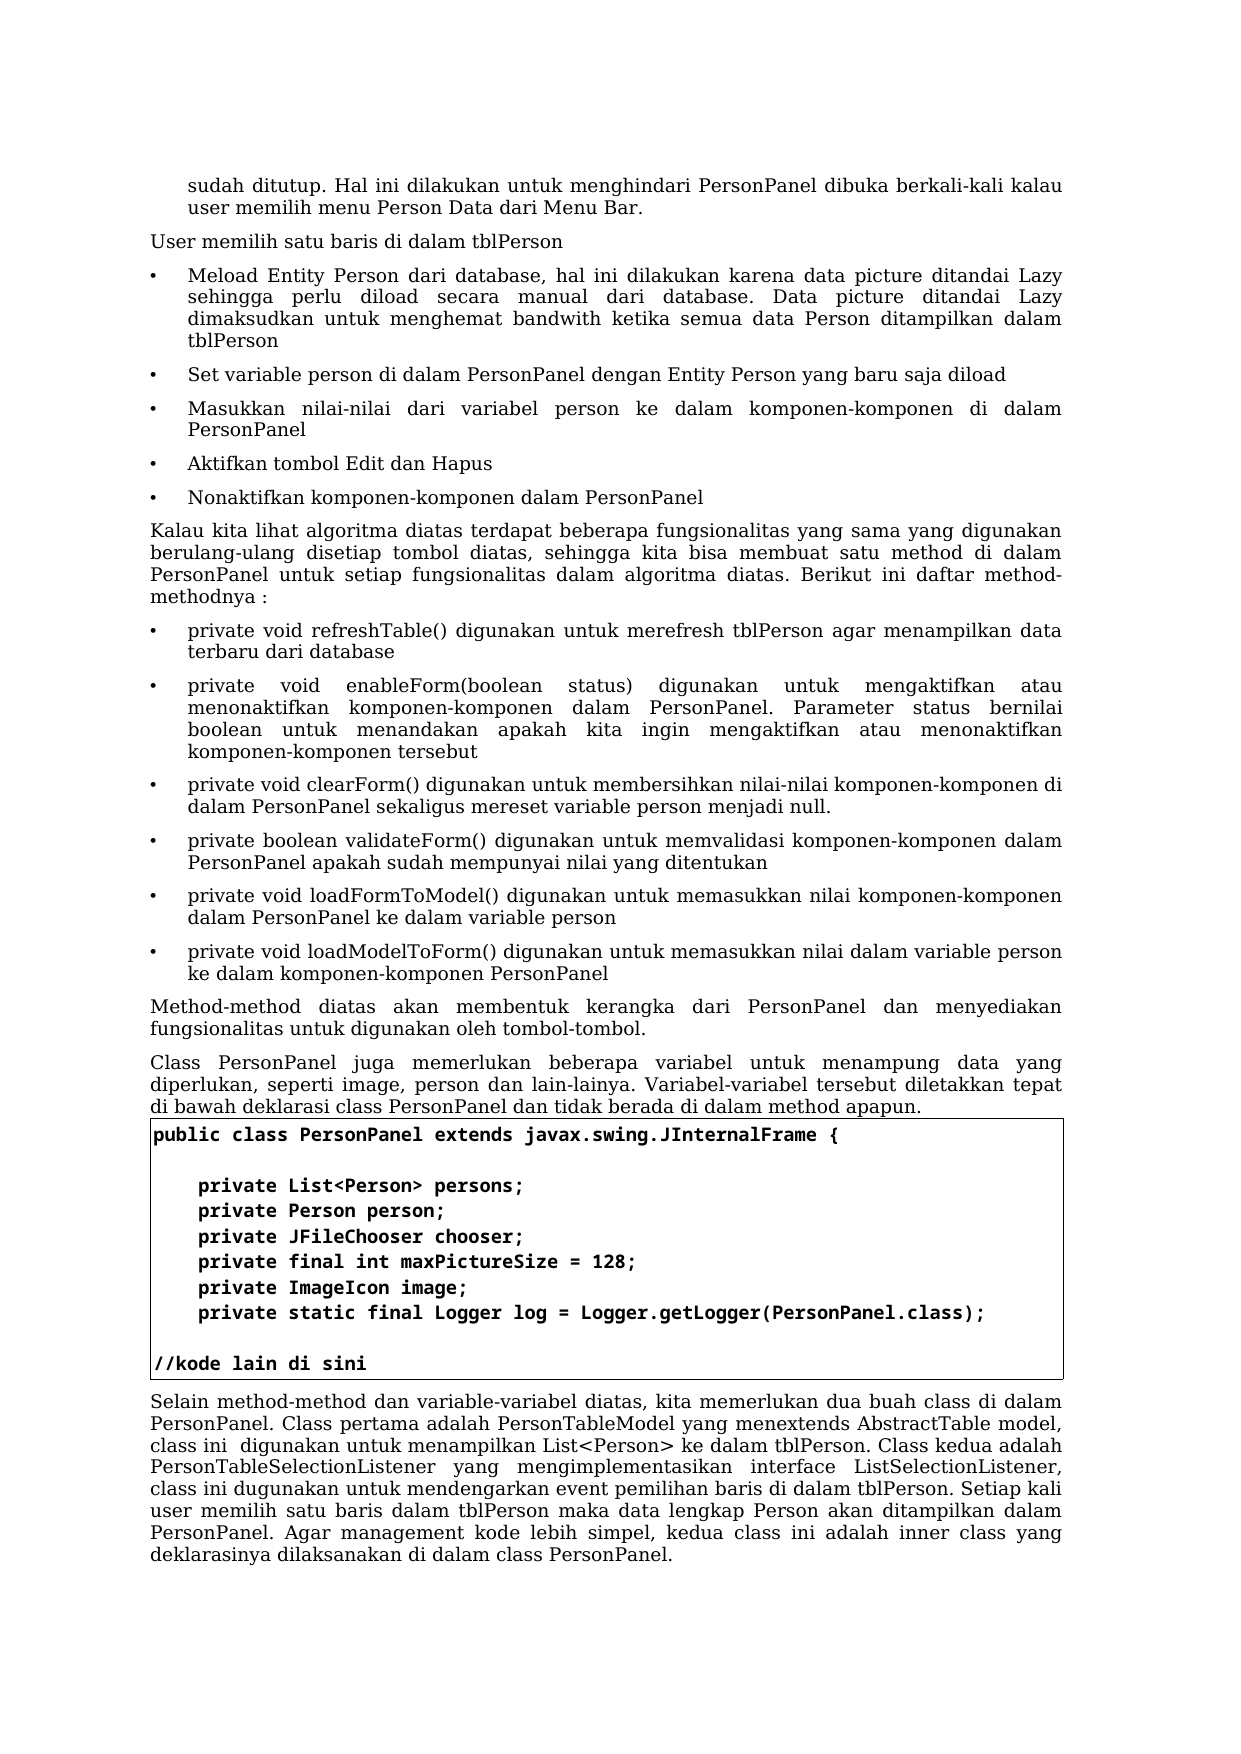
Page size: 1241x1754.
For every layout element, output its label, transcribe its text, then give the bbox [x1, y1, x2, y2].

text Selain method-method dan variable-variabel diatas, kita memerlukan dua buah class di dalam PersonPanel. Class pertama adalah PersonTableModel yang menextends AbstractTable model, class ini digunakan untuk menampilkan List<Person> ke dalam tblPerson. Class kedua adalah PersonTableSelectionListener yang mengimplementasikan interface ListSelectionListener, class ini dugunakan untuk mendengarkan event pemilihan baris di dalam tblPerson. Setiap kali user memilih satu baris dalam tblPerson maka data lengkap Person akan ditampilkan dalam PersonPanel. Agar management kode lebih simpel, kedua class ini adalah inner class yang deklarasinya dilaksanakan di dalam class PersonPanel. [150, 1391, 1063, 1566]
text public class PersonPanel extends javax.swing.JInternalFrame { [151, 1119, 1063, 1146]
list private void loadModelToForm() digunakan untuk memasukkan nilai dalam variable person ke dalam komponen-komponen PersonPanel [150, 941, 1063, 985]
list private void loadFormToModel() digunakan untuk memasukkan nilai komponen-komponen dalam PersonPanel ke dalam variable person [150, 886, 1063, 929]
text private static final Logger log = Logger.getLogger(PersonPanel.class); [151, 1296, 1063, 1325]
text private Person person; [151, 1194, 1063, 1220]
text User memilih satu baris di dalam tblPerson [150, 231, 1063, 253]
text //kode lain di sini [151, 1347, 1063, 1379]
list sudah ditutup. Hal ini dilakukan untuk menghindari PersonPanel dibuka berkali-kali kalau user memilih menu Person Data dari Menu Bar. [150, 176, 1063, 219]
list Nonaktifkan komponen-komponen dalam PersonPanel [150, 487, 1063, 509]
list private void enableForm(boolean status) digunakan untuk mengaktifkan atau menonaktifkan komponen-komponen dalam PersonPanel. Parameter status bernilai boolean untuk menandakan apakah kita ingin mengaktifkan atau menonaktifkan komponen-komponen tersebut [150, 675, 1063, 763]
text private JFileChooser chooser; [151, 1220, 1063, 1245]
text private ImageIcon image; [151, 1271, 1063, 1296]
text Method-method diatas akan membentuk kerangka dari PersonPanel dan menyediakan fungsionalitas untuk digunakan oleh tombol-tombol. [150, 997, 1063, 1040]
text private final int maxPictureSize = 128; [151, 1245, 1063, 1271]
list Aktifkan tombol Edit dan Hapus [150, 453, 1063, 475]
list private void clearForm() digunakan untuk membersihkan nilai-nilai komponen-komponen di dalam PersonPanel sekaligus mereset variable person menjadi null. [150, 774, 1063, 818]
text Kalau kita lihat algoritma diatas terdapat beberapa fungsionalitas yang sama yang digunakan berulang-ulang disetiap tombol diatas, sehingga kita bisa membuat satu method di dalam PersonPanel untuk setiap fungsionalitas dalam algoritma diatas. Berikut ini daftar method-methodnya : [150, 520, 1063, 608]
text Class PersonPanel juga memerlukan beberapa variabel untuk menampung data yang diperlukan, seperti image, person dan lain-lainya. Variabel-variabel tersebut diletakkan tepat di bawah deklarasi class PersonPanel dan tidak berada di dalam method apapun. [150, 1052, 1063, 1118]
list Set variable person di dalam PersonPanel dengan Entity Person yang baru saja diload [150, 364, 1063, 386]
list private boolean validateForm() digunakan untuk memvalidasi komponen-komponen dalam PersonPanel apakah sudah mempunyai nilai yang ditentukan [150, 830, 1063, 874]
text private List<Person> persons; [151, 1169, 1063, 1194]
list Meload Entity Person dari database, hal ini dilakukan karena data picture ditandai Lazy sehingga perlu diload secara manual dari database. Data picture ditandai Lazy dimaksudkan untuk menghemat bandwith ketika semua data Person ditampilkan dalam tblPerson [150, 265, 1063, 352]
list Masukkan nilai-nilai dari variabel person ke dalam komponen-komponen di dalam PersonPanel [150, 398, 1063, 441]
list private void refreshTable() digunakan untuk merefresh tblPerson agar menampilkan data terbaru dari database [150, 620, 1063, 663]
